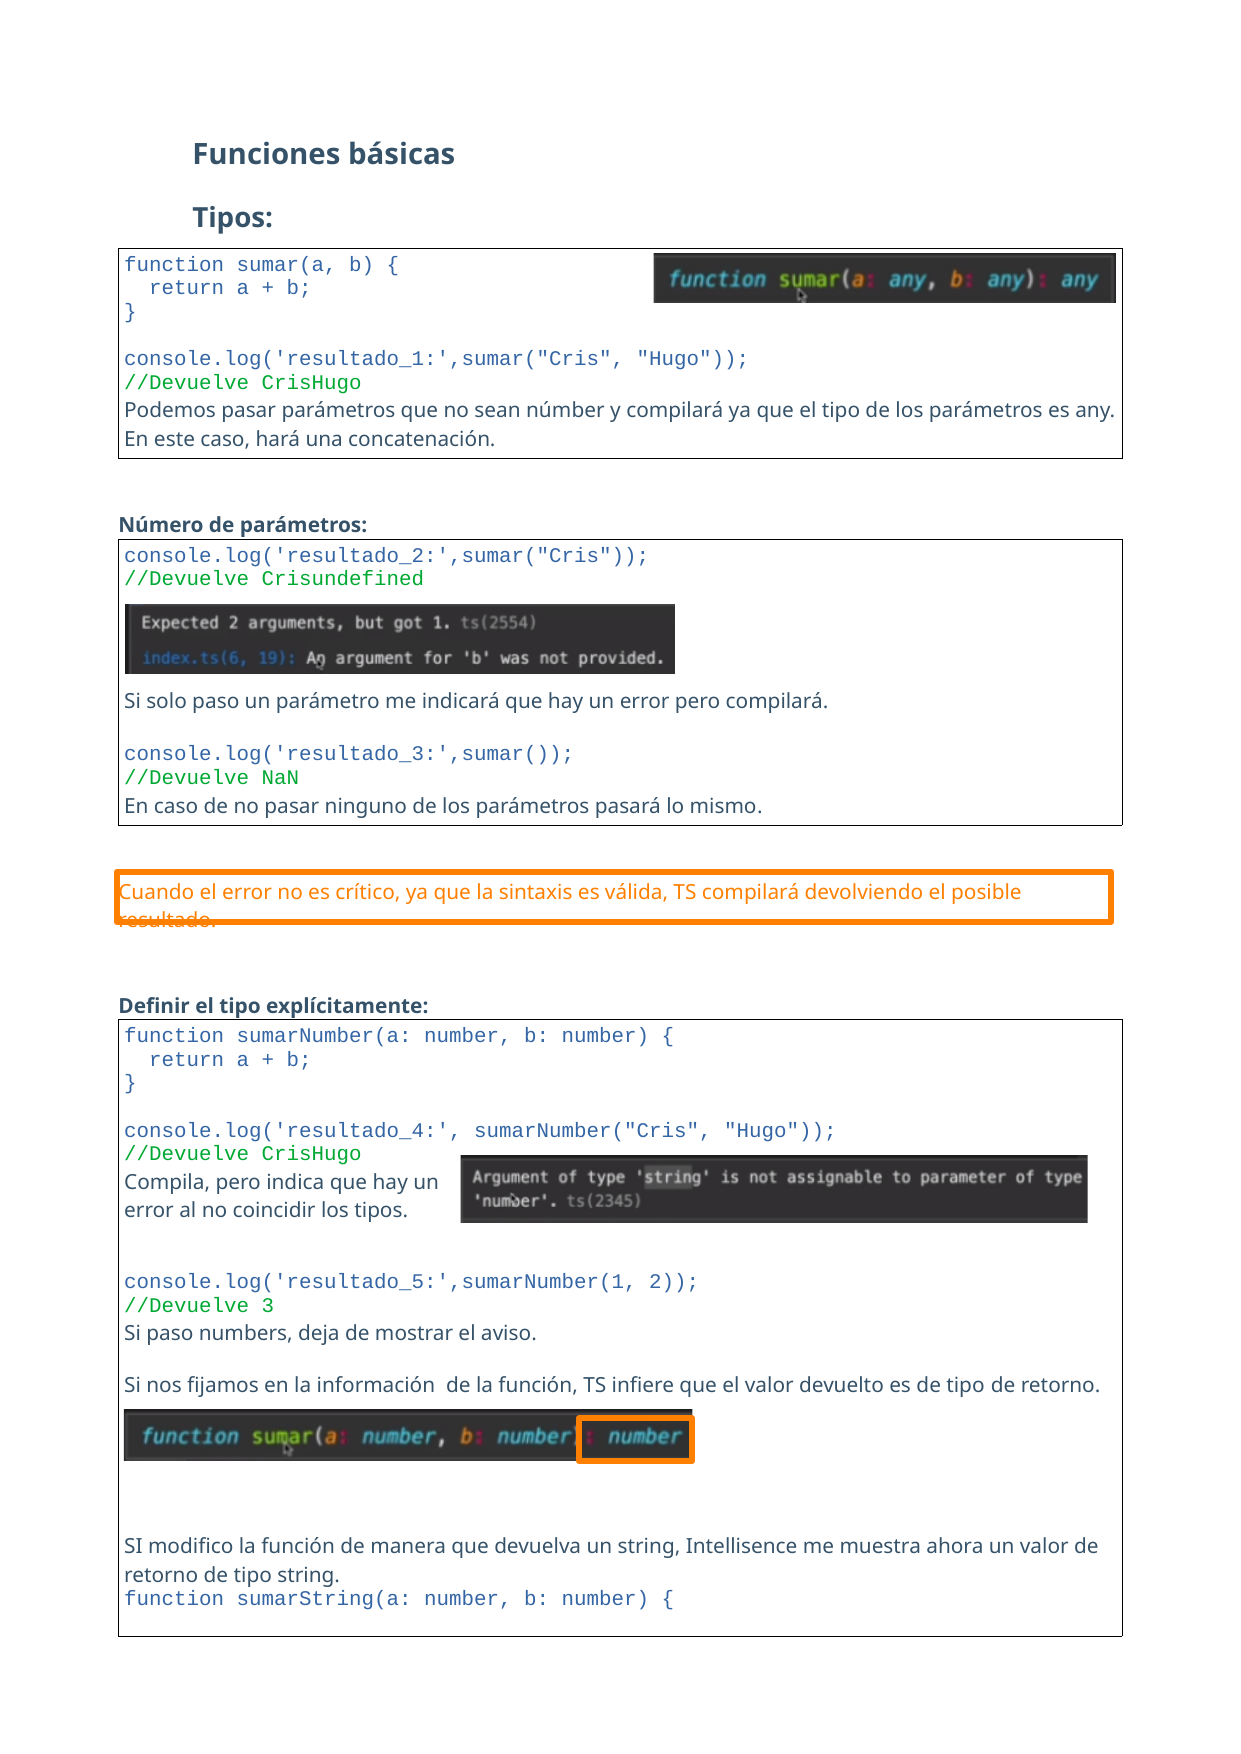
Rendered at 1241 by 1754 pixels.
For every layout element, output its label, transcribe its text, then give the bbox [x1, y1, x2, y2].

subtitle Funciones básicas [118, 133, 1122, 173]
picture [123, 1409, 693, 1461]
picture [125, 604, 675, 674]
text Número de parámetros: [118, 510, 1122, 539]
table_header function sumarNumber(a: number, b: number) { return a + b; } console.log('resultado_4:', sumarNumber("Cris", "Hugo")); //Devuelve CrisHugo Compila, pero indica que hay un error al no coincidir los tipos. console.log('resultado_5:',sumarNumber(1, 2)); //Devuelve 3 Si paso numbers, deja de mostrar el aviso. Si nos fijamos en la información de la función, TS infiere que el valor devuelto es de tipo de retorno. SI modifico la función de manera que devuelva un string, Intellisence me muestra ahora un valor de retorno de tipo string. function sumarString(a: number, b: number) { [119, 1020, 1122, 1636]
picture [582, 1421, 689, 1458]
text Cuando el error no es crítico, ya que la sintaxis es válida, TS compilará devolviendo el posible resultado. [118, 877, 1122, 934]
subtitle Tipos: [118, 198, 1122, 235]
table_header console.log('resultado_2:',sumar("Cris")); //Devuelve Crisundefined Si solo paso un parámetro me indicará que hay un error pero compilará. console.log('resultado_3:',sumar()); //Devuelve NaN En caso de no pasar ninguno de los parámetros pasará lo mismo. [119, 540, 1122, 825]
text Definir el tipo explícitamente: [118, 991, 1122, 1019]
table_header function sumar(a, b) { return a + b; } console.log('resultado_1:',sumar("Cris", "Hugo")); //Devuelve CrisHugo Podemos pasar parámetros que no sean númber y compilará ya que el tipo de los parámetros es any. En este caso, hará una concatenación. [119, 249, 1122, 458]
picture [460, 1155, 1088, 1223]
picture [653, 253, 1116, 303]
